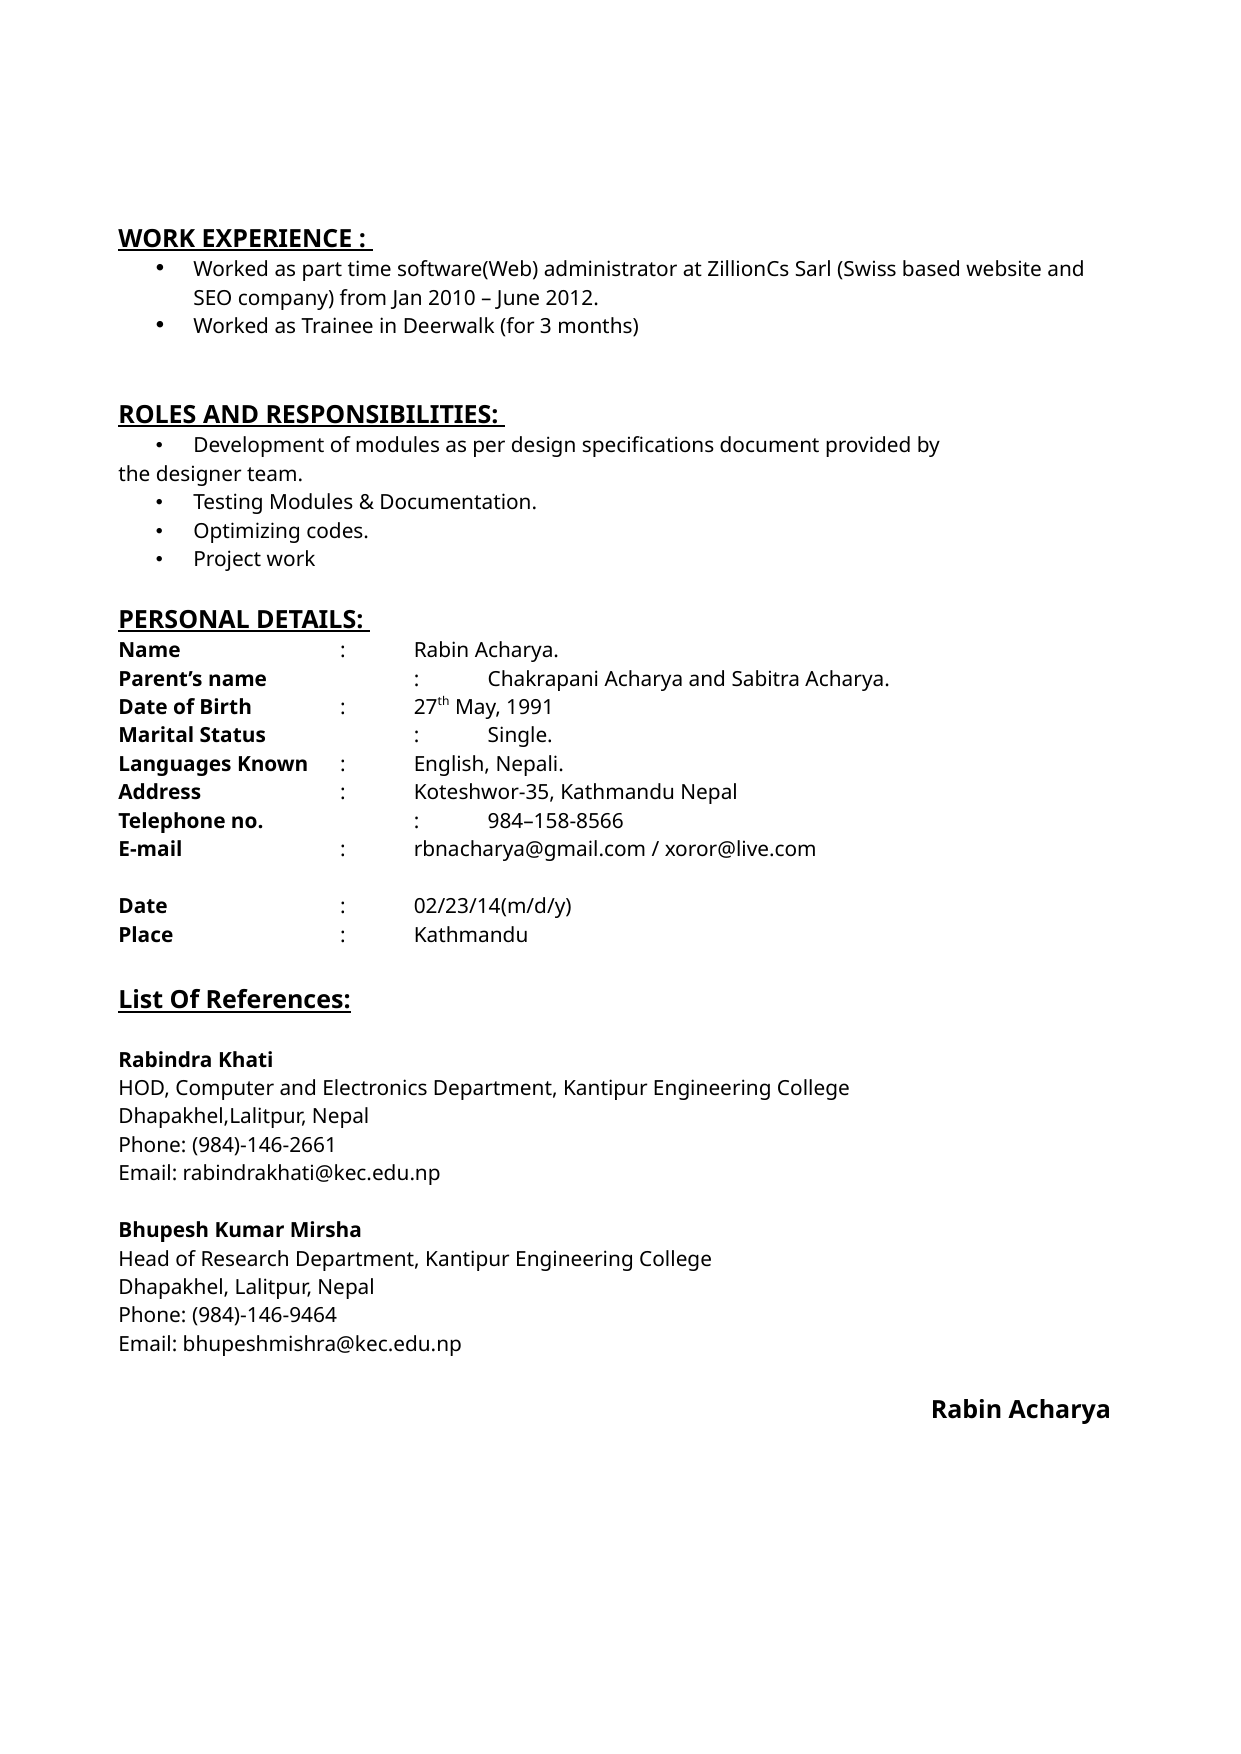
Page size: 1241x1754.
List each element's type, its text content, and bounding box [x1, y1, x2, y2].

text the designer team. [118, 459, 1122, 487]
text Telephone no. : 984–158-8566 [118, 806, 1122, 834]
list Development of modules as per design specifications document provided by [156, 431, 1122, 459]
list Optimizing codes. [156, 516, 1122, 544]
text Email: bhupeshmishra@kec.edu.np [118, 1329, 1122, 1357]
text Date of Birth : 27th May, 1991 [118, 692, 1122, 721]
text Date : 02/23/14(m/d/y) [118, 891, 1122, 920]
text Rabin Acharya [118, 1392, 1122, 1426]
text Parent’s name : Chakrapani Acharya and Sabitra Acharya. [118, 664, 1122, 692]
text Dhapakhel, Lalitpur, Nepal [118, 1272, 1122, 1301]
text List Of References: [118, 982, 1122, 1016]
list Worked as part time software(Web) administrator at ZillionCs Sarl (Swiss based website and SEO company) from Jan 2010 – June 2012. [156, 254, 1122, 311]
text PERSONAL DETAILS: [118, 601, 1122, 635]
list Testing Modules & Documentation. [156, 487, 1122, 516]
list Project work [156, 544, 1122, 573]
text Marital Status : Single. [118, 721, 1122, 749]
text Email: rabindrakhati@kec.edu.np [118, 1158, 1122, 1187]
text Address : Koteshwor-35, Kathmandu Nepal [118, 777, 1122, 806]
text Name : Rabin Acharya. [118, 635, 1122, 664]
text Head of Research Department, Kantipur Engineering College [118, 1244, 1122, 1272]
text Phone: (984)-146-2661 [118, 1130, 1122, 1158]
text Phone: (984)-146-9464 [118, 1301, 1122, 1329]
text WORK EXPERIENCE : [118, 220, 1122, 254]
list Worked as Trainee in Deerwalk (for 3 months) [156, 311, 1122, 340]
text Rabindra Khati [118, 1045, 1122, 1073]
text HOD, Computer and Electronics Department, Kantipur Engineering College [118, 1073, 1122, 1102]
text Dhapakhel,Lalitpur, Nepal [118, 1102, 1122, 1130]
text Place : Kathmandu [118, 920, 1122, 948]
text Languages Known : English, Nepali. [118, 749, 1122, 777]
text ROLES AND RESPONSIBILITIES: [118, 397, 1122, 431]
text Bhupesh Kumar Mirsha [118, 1215, 1122, 1244]
text E-mail : rbnacharya@gmail.com / xoror@live.com [118, 834, 1122, 863]
